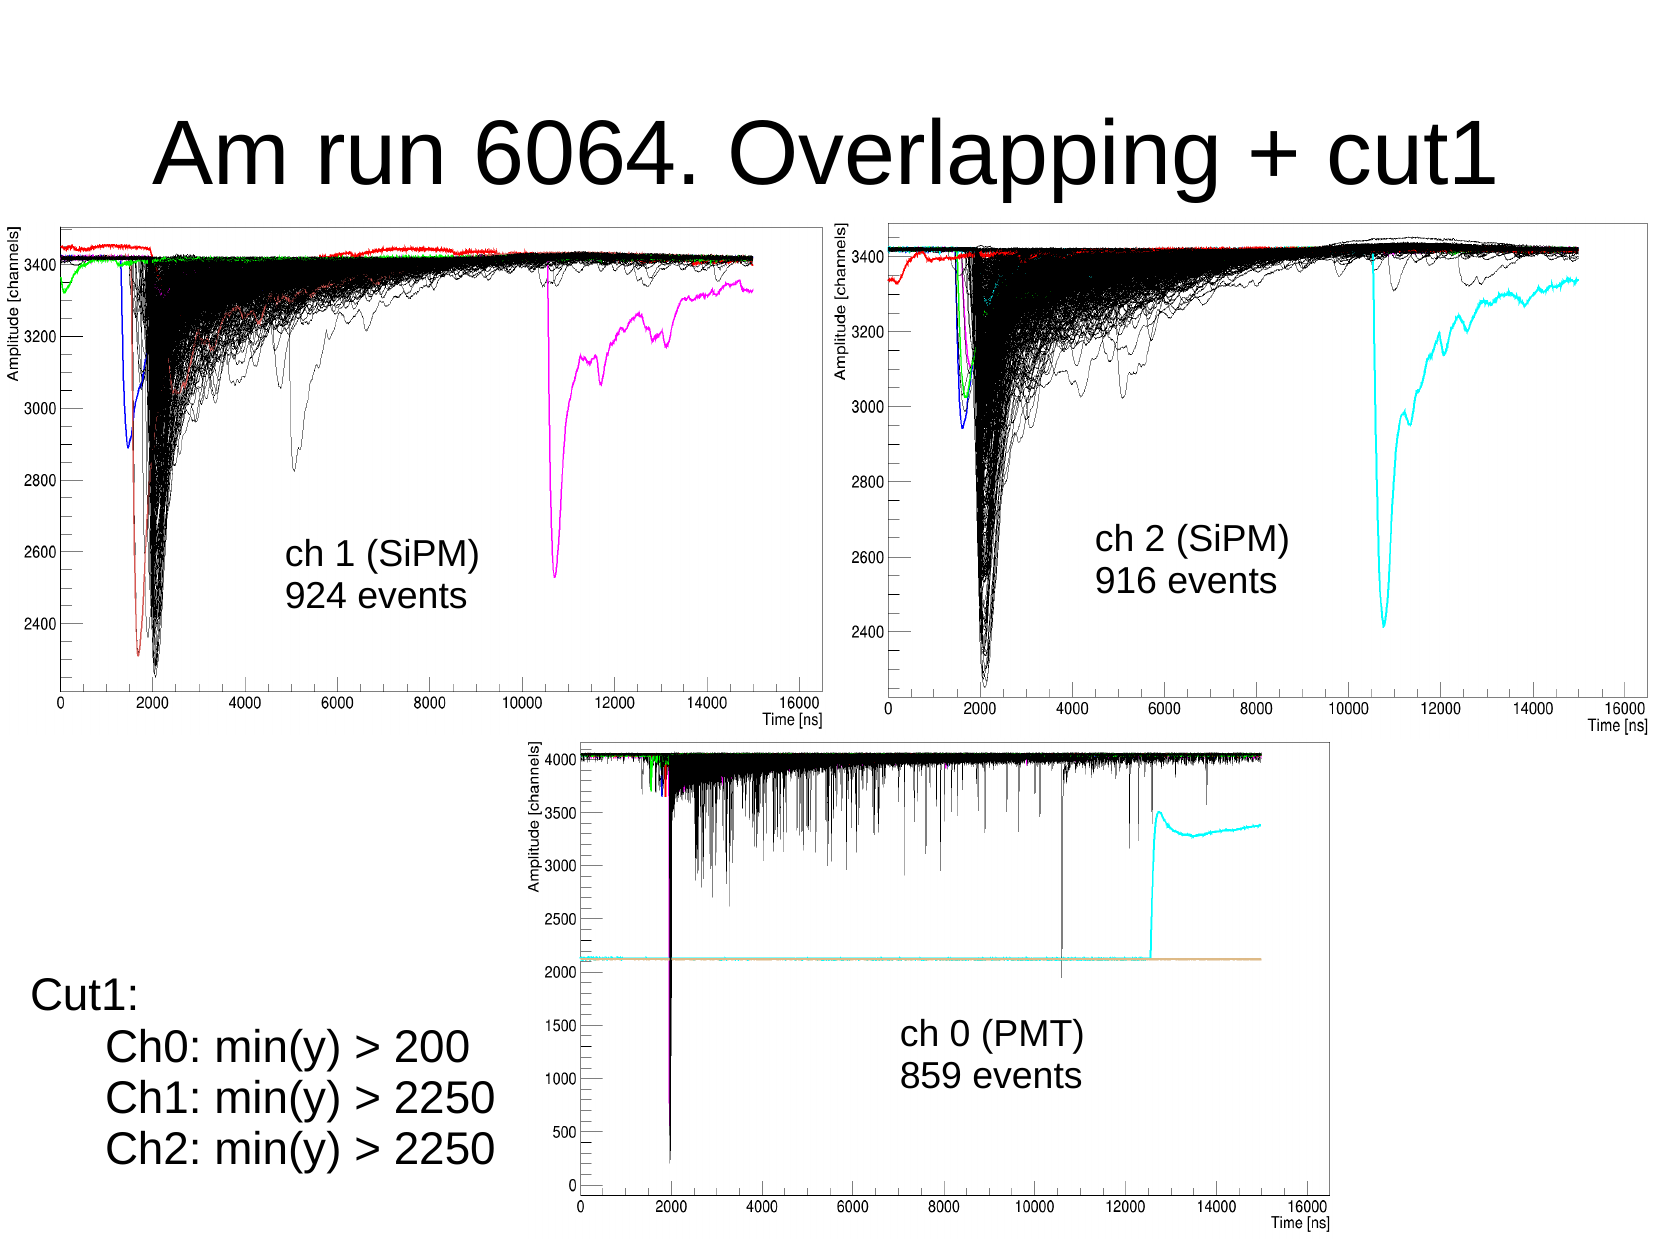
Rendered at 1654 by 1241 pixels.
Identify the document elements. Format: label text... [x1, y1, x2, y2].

picture [0, 217, 1654, 1239]
text_box ch 1 (SiPM) 924 events [270, 525, 541, 624]
text_box ch 0 (PMT) 859 events [885, 1005, 1156, 1104]
text_box Cut1: Ch0: min(y) > 200 Ch1: min(y) > 2250 Ch2: min(y) > 2250 [30, 943, 519, 1201]
text_box ch 2 (SiPM) 916 events [1080, 510, 1351, 609]
title Am run 6064. Overlapping + cut1 [82, 49, 1571, 222]
